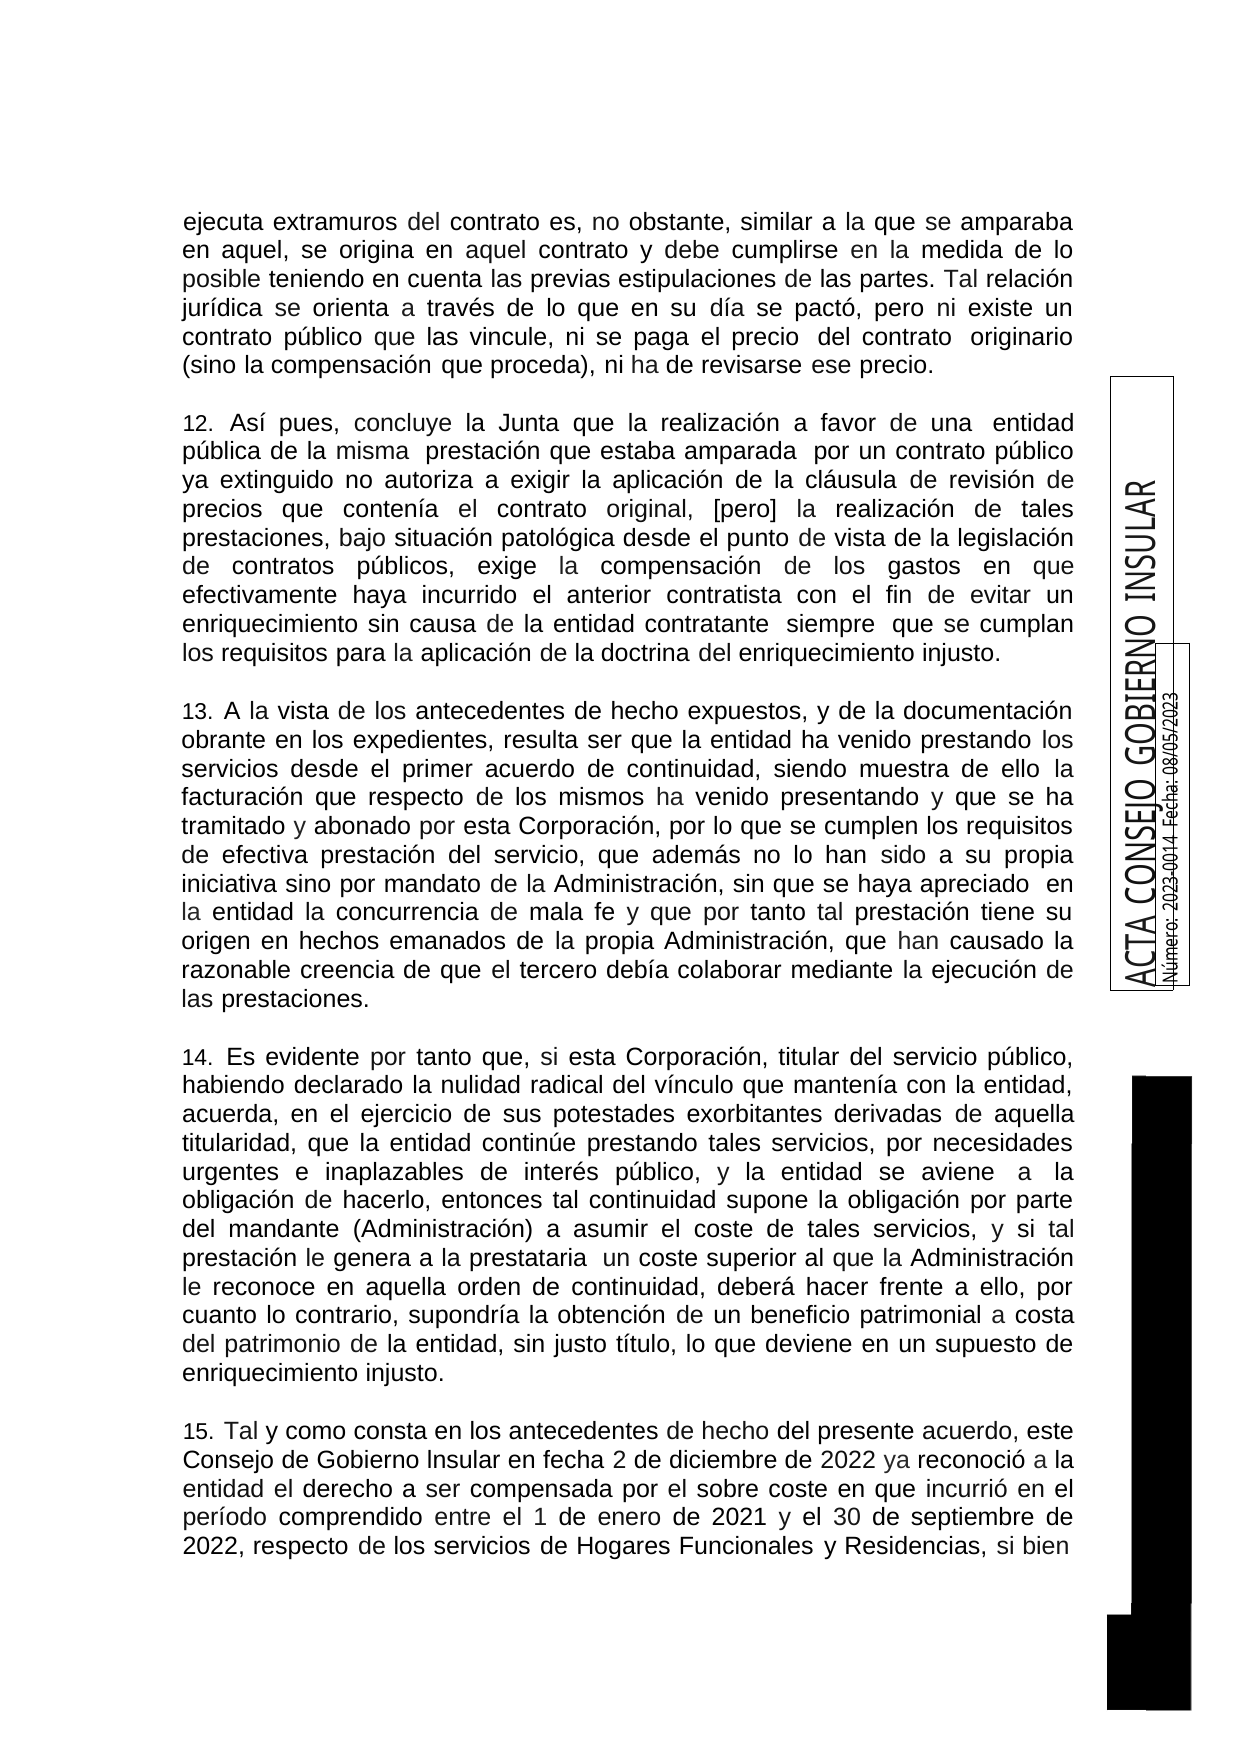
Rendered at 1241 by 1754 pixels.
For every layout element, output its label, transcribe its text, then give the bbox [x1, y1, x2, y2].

text ACTA CONSEJO GOBIERNO INSULAR [1111, 378, 1167, 990]
list Es evidente por tanto que, si esta Corporación, titular del servicio público, habiendo declarado la nulidad radical del vínculo que mantenía con la entidad, acuerda, en el ejercicio de sus potestades exorbitantes derivadas de aquella titularidad, que la entidad continúe prestando tales servicios, por necesidades urgentes e inaplazables de interés público, y la entidad se aviene a la obligación de hacerlo, entonces tal continuidad supone la obligación por parte del mandante (Administración) a asumir el coste de tales servicios, y si tal prestación le genera a la prestataria un coste superior al que la Administración le reconoce en aquella orden de continuidad, deberá hacer frente a ello, por cuanto lo contrario, supondría la obtención de un beneficio patrimonial a costa del patrimonio de la entidad, sin justo título, lo que deviene en un supuesto de enriquecimiento injusto. [182, 1042, 1074, 1387]
text ejecuta extramuros del contrato es, no obstante, similar a la que se amparaba en aquel, se origina en aquel contrato y debe cumplirse en la medida de lo posible teniendo en cuenta las previas estipulaciones de las partes. Tal relación jurídica se orienta a través de lo que en su día se pactó, pero ni existe un contrato público que las vincule, ni se paga el precio del contrato originario (sino la compensación que proceda), ni ha de revisarse ese precio. [182, 207, 1073, 379]
list Así pues, concluye la Junta que la realización a favor de una entidad pública de la misma prestación que estaba amparada por un contrato público ya extinguido no autoriza a exigir la aplicación de la cláusula de revisión de precios que contenía el contrato original, [pero] la realización de tales prestaciones, bajo situación patológica desde el punto de vista de la legislación de contratos públicos, exige la compensación de los gastos en que efectivamente haya incurrido el anterior contratista con el fin de evitar un enriquecimiento sin causa de la entidad contratante siempre que se cumplan los requisitos para la aplicación de la doctrina del enriquecimiento injusto. [182, 407, 1074, 666]
list Tal y como consta en los antecedentes de hecho del presente acuerdo, este Consejo de Gobierno lnsular en fecha 2 de diciembre de 2022 ya reconoció a la entidad el derecho a ser compensada por el sobre coste en que incurrió en el período comprendido entre el 1 de enero de 2021 y el 30 de septiembre de 2022, respecto de los servicios de Hogares Funcionales y Residencias, si bien [182, 1416, 1074, 1560]
list A la vista de los antecedentes de hecho expuestos, y de la documentación obrante en los expedientes, resulta ser que la entidad ha venido prestando los servicios desde el primer acuerdo de continuidad, siendo muestra de ello la facturación que respecto de los mismos ha venido presentando y que se ha tramitado y abonado por esta Corporación, por lo que se cumplen los requisitos de efectiva prestación del servicio, que además no lo han sido a su propia iniciativa sino por mandato de la Administración, sin que se haya apreciado en la entidad la concurrencia de mala fe y que por tanto tal prestación tiene su origen en hechos emanados de la propia Administración, que han causado la razonable creencia de que el tercero debía colaborar mediante la ejecución de las prestaciones. [181, 696, 1074, 1012]
picture [1105, 1075, 1193, 1712]
list Número: 2023-0014 Fecha: 08/05/2023 [1156, 644, 1184, 985]
